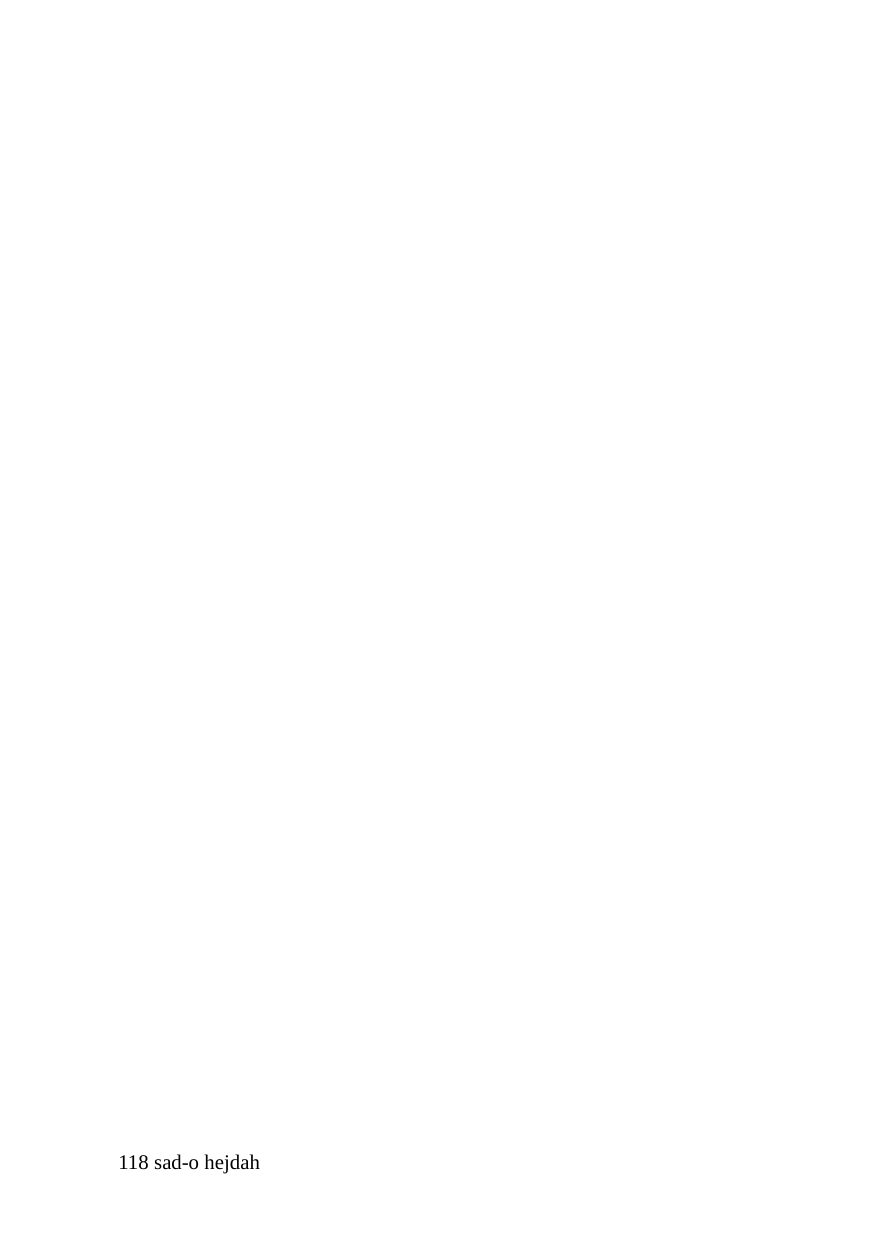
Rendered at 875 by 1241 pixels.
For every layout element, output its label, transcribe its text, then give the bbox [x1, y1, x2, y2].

text 118 sad-o hejdah [118, 1150, 756, 1174]
